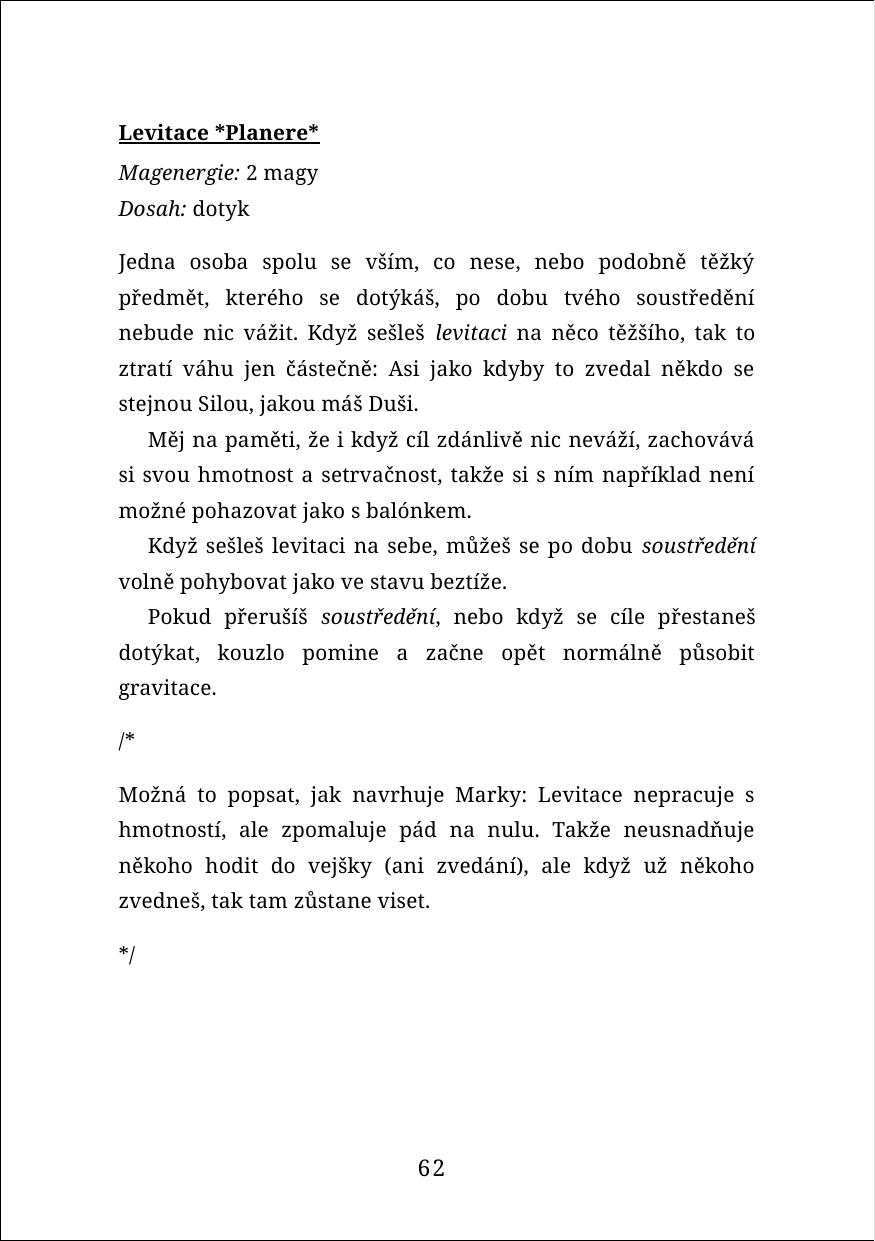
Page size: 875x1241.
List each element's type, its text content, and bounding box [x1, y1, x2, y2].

text Magenergie: 2 magy Dosah: dotyk [118, 158, 756, 222]
text Možná to popsat, jak navrhuje Marky: Levitace nepracuje s hmotností, ale zpomaluje pád na nulu. Takže neusnadňuje někoho hodit do vejšky (ani zvedání), ale když už někoho zvedneš, tak tam zůstane viset. [118, 780, 756, 915]
text /* [118, 727, 756, 755]
text */ [118, 940, 756, 968]
subtitle Levitace *Planere* [118, 118, 756, 147]
text Jedna osoba spolu se vším, co nese, nebo podobně těžký předmět, kterého se dotýkáš, po dobu tvého soustředění nebude nic vážit. Když sešleš levitaci na něco těžšího, tak to ztratí váhu jen částečně: Asi jako kdyby to zvedal někdo se stejnou Silou, jakou máš Duši. Měj na paměti, že i když cíl zdánlivě nic neváží, zachovává si svou hmotnost a setrvačnost, takže si s ním například není možné pohazovat jako s balónkem. Když sešleš levitaci na sebe, můžeš se po dobu soustředění volně pohybovat jako ve stavu beztíže. Pokud přerušíš soustředění, nebo když se cíle přestaneš dotýkat, kouzlo pomine a začne opět normálně působit gravitace. [118, 247, 756, 702]
